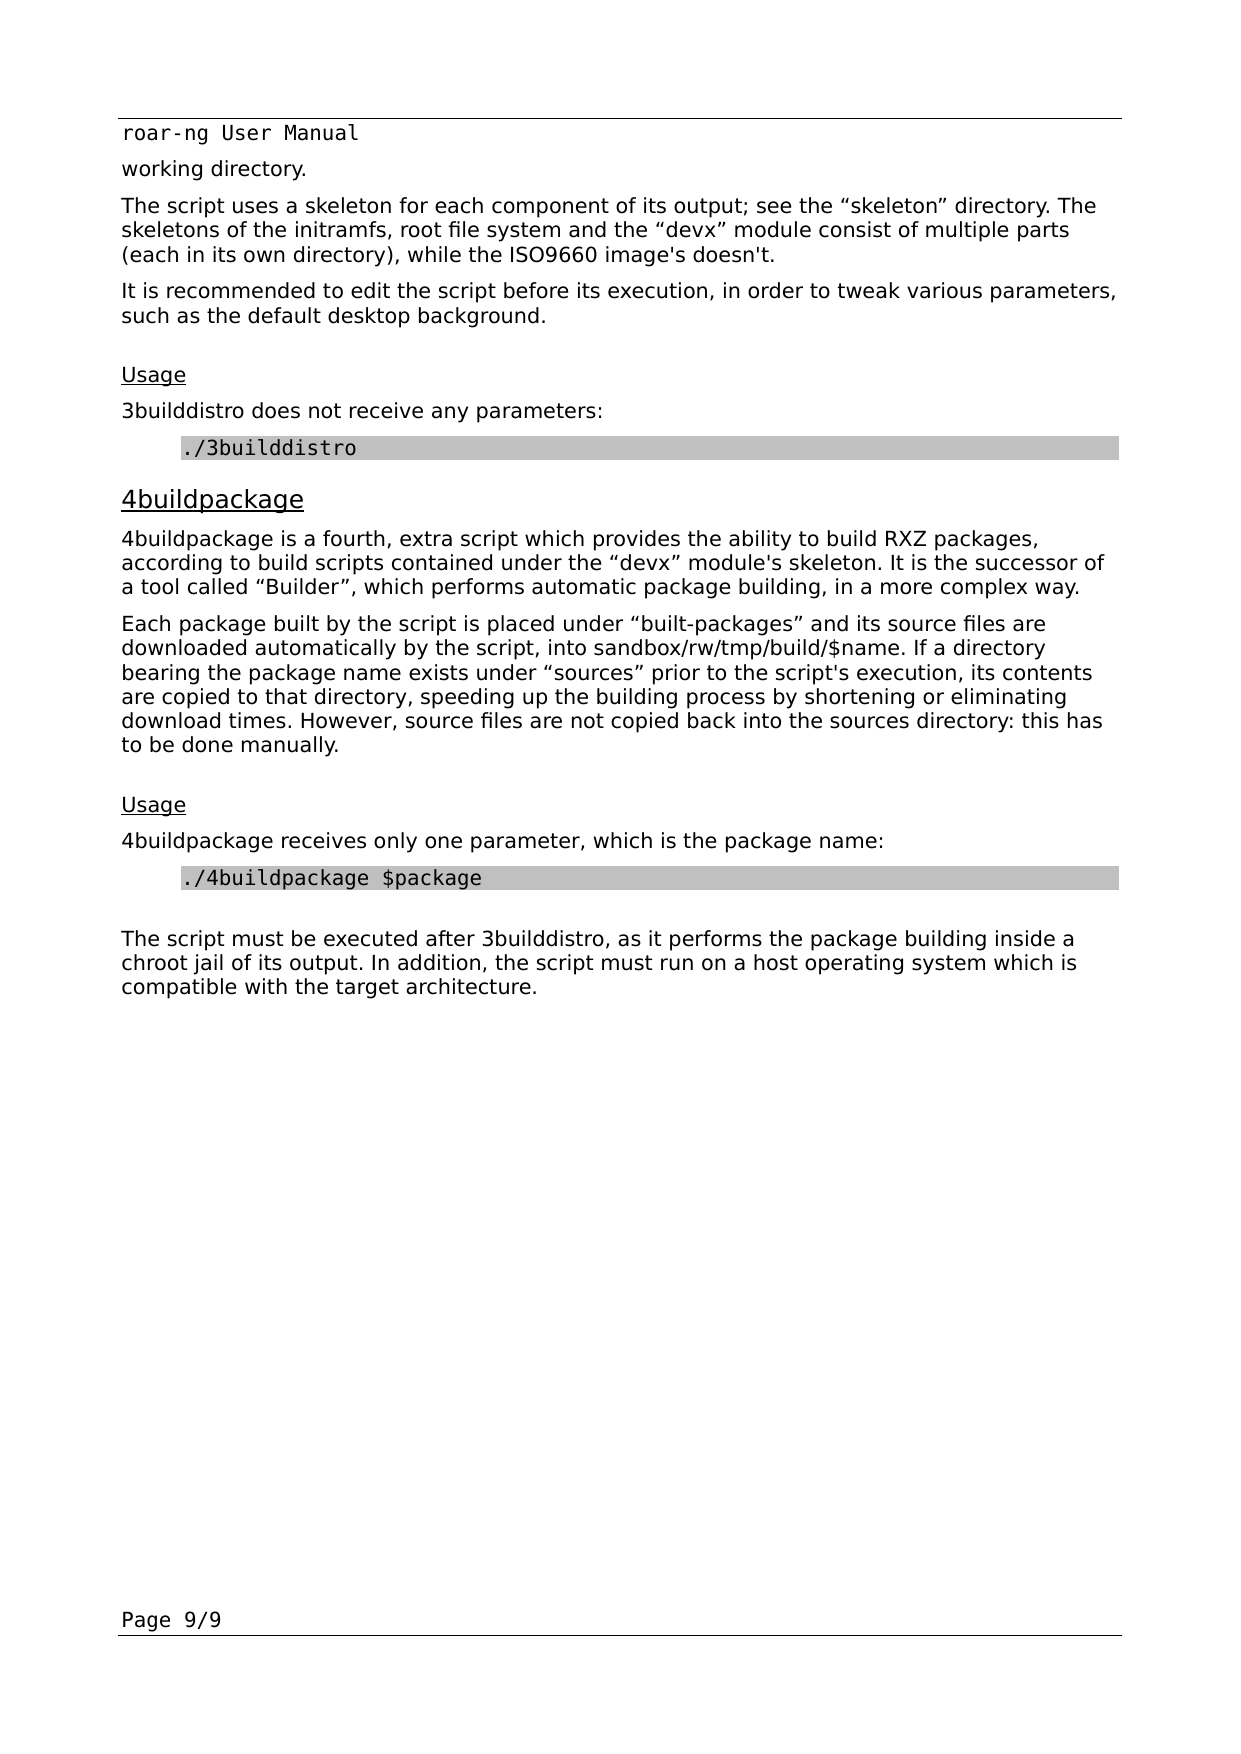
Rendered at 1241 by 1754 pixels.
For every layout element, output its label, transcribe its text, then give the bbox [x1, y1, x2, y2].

text 4buildpackage receives only one parameter, which is the package name: [121, 829, 1119, 853]
subtitle Usage [121, 793, 1119, 817]
text The script must be executed after 3builddistro, as it performs the package building inside a chroot jail of its output. In addition, the script must run on a host operating system which is compatible with the target architecture. [121, 927, 1119, 1000]
text The script uses a skeleton for each component of its output; see the “skeleton” directory. The skeletons of the initramfs, root file system and the “devx” module consist of multiple parts (each in its own directory), while the ISO9660 image's doesn't. [121, 194, 1119, 267]
text working directory. [121, 157, 1119, 182]
text It is recommended to edit the script before its execution, in order to tweak various parameters, such as the default desktop background. [121, 279, 1119, 328]
subtitle 4buildpackage [121, 485, 1119, 514]
subtitle Usage [121, 363, 1119, 387]
text ./3builddistro [181, 436, 1119, 460]
text Each package built by the script is placed under “built-packages” and its source files are downloaded automatically by the script, into sandbox/rw/tmp/build/$name. If a directory bearing the package name exists under “sources” prior to the script's execution, its contents are copied to that directory, speeding up the building process by shortening or eliminating download times. However, source files are not copied back into the sources directory: this has to be done manually. [121, 612, 1119, 758]
text ./4buildpackage $package [181, 866, 1119, 890]
text 4buildpackage is a fourth, extra script which provides the ability to build RXZ packages, according to build scripts contained under the “devx” module's skeleton. It is the successor of a tool called “Builder”, which performs automatic package building, in a more complex way. [121, 527, 1119, 600]
text 3builddistro does not receive any parameters: [121, 399, 1119, 423]
